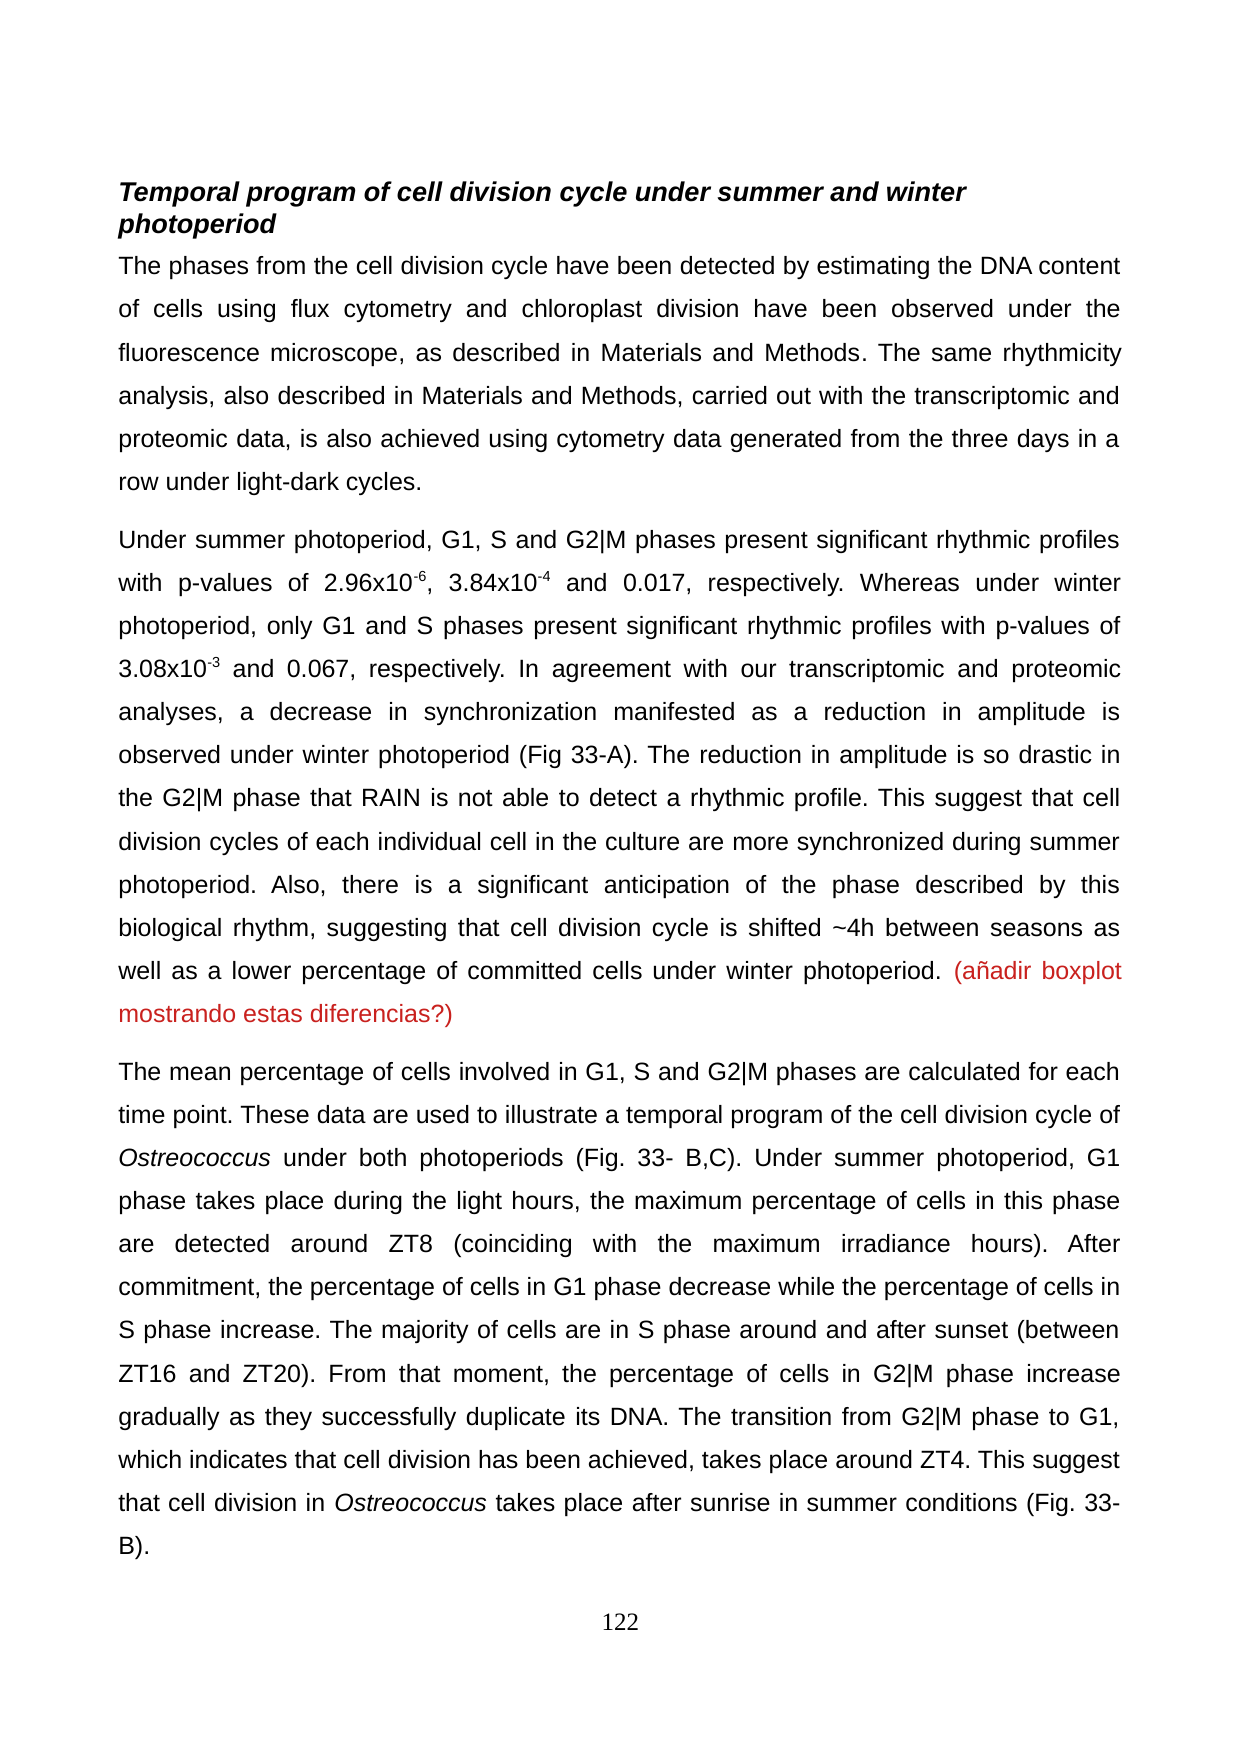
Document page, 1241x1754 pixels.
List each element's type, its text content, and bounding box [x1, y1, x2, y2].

text The phases from the cell division cycle have been detected by estimating the DNA content of cells using flux cytometry and chloroplast division have been observed under the fluorescence microscope, as described in Materials and Methods. The same rhythmicity analysis, also described in Materials and Methods, carried out with the transcriptomic and proteomic data, is also achieved using cytometry data generated from the three days in a row under light-dark cycles. [118, 251, 1122, 496]
text Under summer photoperiod, G1, S and G2|M phases present significant rhythmic profiles with p-values of 2.96x10-6, 3.84x10-4 and 0.017, respectively. Whereas under winter photoperiod, only G1 and S phases present significant rhythmic profiles with p-values of 3.08x10-3 and 0.067, respectively. In agreement with our transcriptomic and proteomic analyses, a decrease in synchronization manifested as a reduction in amplitude is observed under winter photoperiod (Fig 33-A). The reduction in amplitude is so drastic in the G2|M phase that RAIN is not able to detect a rhythmic profile. This suggest that cell division cycles of each individual cell in the culture are more synchronized during summer photoperiod. Also, there is a significant anticipation of the phase described by this biological rhythm, suggesting that cell division cycle is shifted ~4h between seasons as well as a lower percentage of committed cells under winter photoperiod. (añadir boxplot mostrando estas diferencias?) [118, 525, 1122, 1028]
subtitle Temporal program of cell division cycle under summer and winter photoperiod [118, 176, 1122, 239]
text The mean percentage of cells involved in G1, S and G2|M phases are calculated for each time point. These data are used to illustrate a temporal program of the cell division cycle of Ostreococcus under both photoperiods (Fig. 33- B,C). Under summer photoperiod, G1 phase takes place during the light hours, the maximum percentage of cells in this phase are detected around ZT8 (coinciding with the maximum irradiance hours). After commitment, the percentage of cells in G1 phase decrease while the percentage of cells in S phase increase. The majority of cells are in S phase around and after sunset (between ZT16 and ZT20). From that moment, the percentage of cells in G2|M phase increase gradually as they successfully duplicate its DNA. The transition from G2|M phase to G1, which indicates that cell division has been achieved, takes place around ZT4. This suggest that cell division in Ostreococcus takes place after sunrise in summer conditions (Fig. 33-B). [118, 1057, 1122, 1560]
